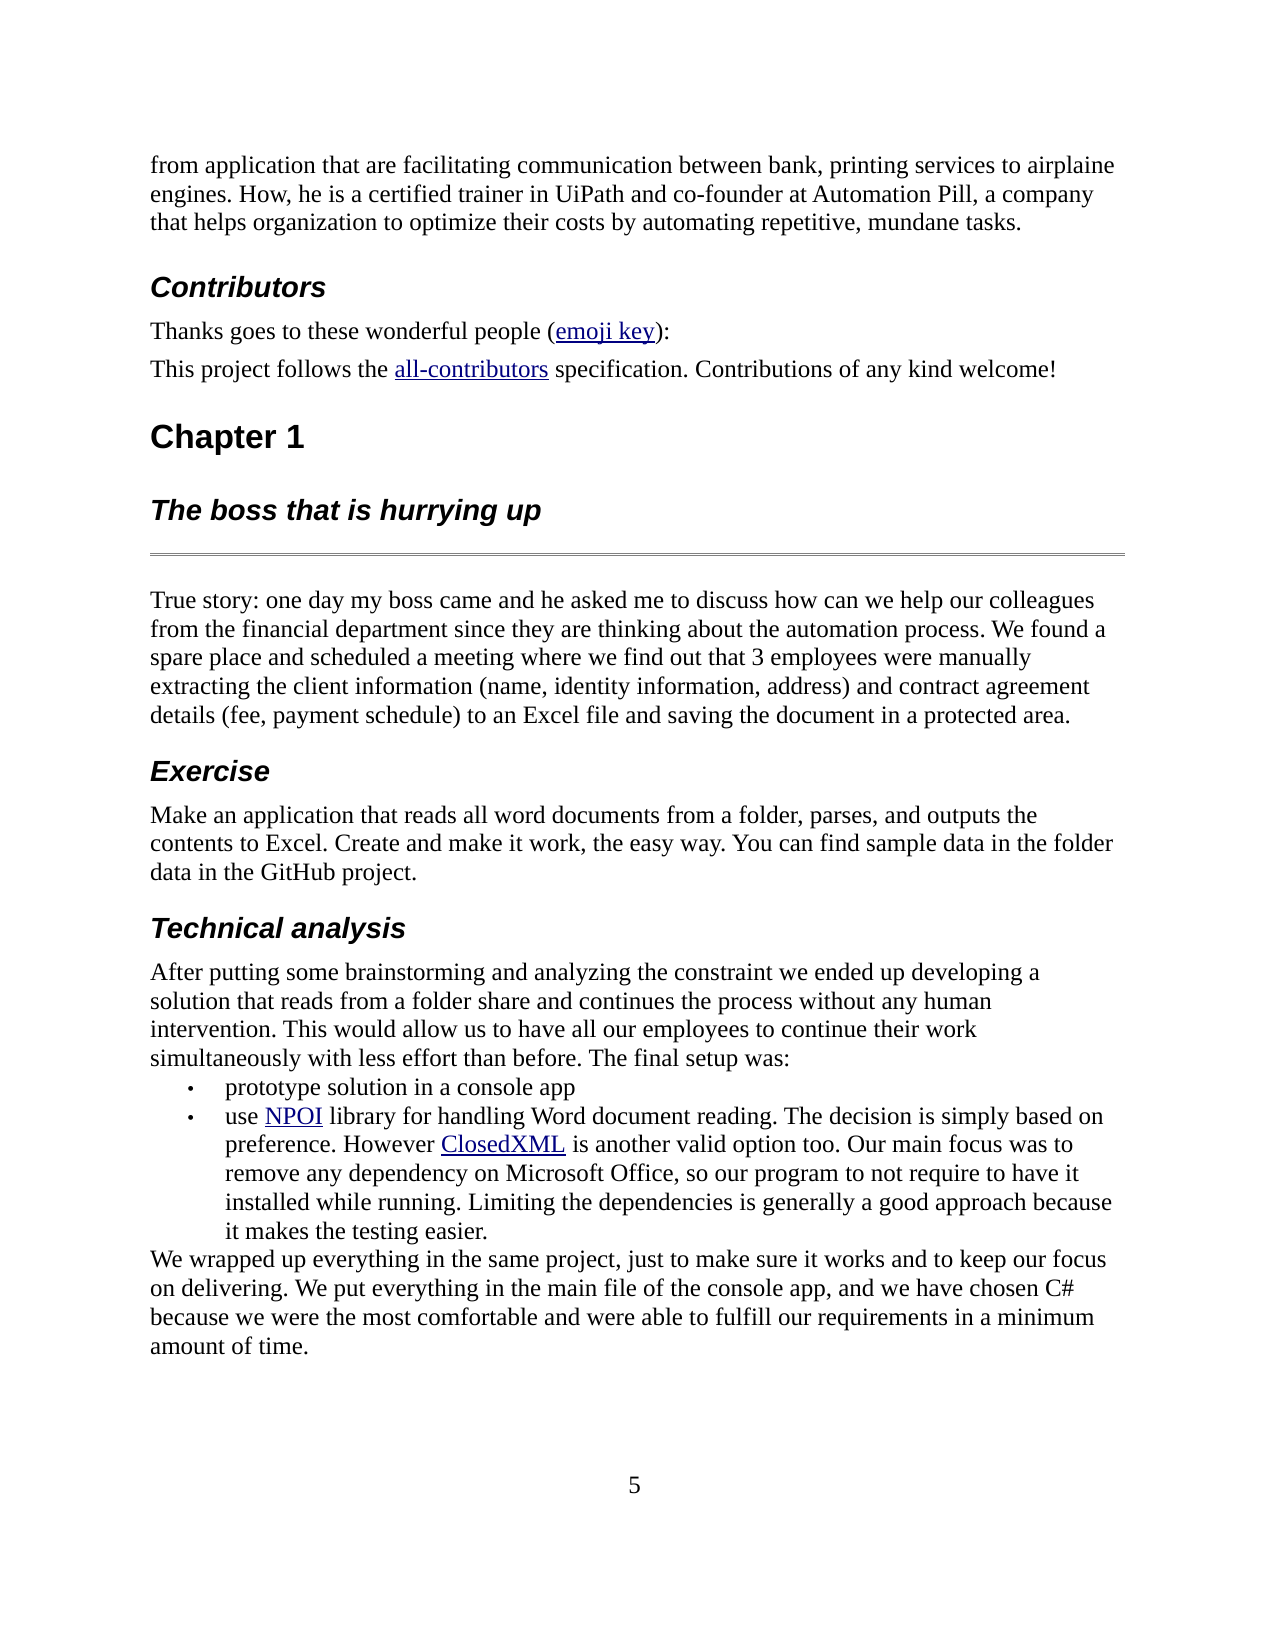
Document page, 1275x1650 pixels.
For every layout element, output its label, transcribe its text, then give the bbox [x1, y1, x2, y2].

subtitle Contributors ✨ [150, 270, 1125, 304]
text After putting some brainstorming and analyzing the constraint we ended up developing a solution that reads from a folder share and continues the process without any human intervention. This would allow us to have all our employees to continue their work simultaneously with less effort than before. The final setup was: [150, 957, 1125, 1072]
list use NPOI library for handling Word document reading. The decision is simply based on preference. However ClosedXML is another valid option too. Our main focus was to remove any dependency on Microsoft Office, so our program to not require to have it installed while running. Limiting the dependencies is generally a good approach because it makes the testing easier. [187, 1101, 1125, 1244]
subtitle Exercise [150, 754, 1125, 787]
subtitle The boss that is hurrying up [150, 493, 1125, 526]
text This project follows the all-contributors specification. Contributions of any kind welcome! [150, 354, 1125, 383]
text True story: one day my boss came and he asked me to discuss how can we help our colleagues from the financial department since they are thinking about the automation process. We found a spare place and scheduled a meeting where we find out that 3 employees were manually extracting the client information (name, identity information, address) and contract agreement details (fee, payment schedule) to an Excel file and saving the document in a protected area. [150, 585, 1125, 729]
subtitle Technical analysis [150, 911, 1125, 944]
text from application that are facilitating communication between bank, printing services to airplaine engines. How, he is a certified trainer in UiPath and co-founder at Automation Pill, a company that helps organization to optimize their costs by automating repetitive, mundane tasks. [150, 150, 1125, 236]
list prototype solution in a console app [187, 1072, 1125, 1101]
text Thanks goes to these wonderful people (emoji key): [150, 316, 1125, 345]
text Make an application that reads all word documents from a folder, parses, and outputs the contents to Excel. Create and make it work, the easy way. You can find sample data in the folder data in the GitHub project. [150, 800, 1125, 886]
subtitle Chapter 1 [150, 417, 1125, 455]
text We wrapped up everything in the same project, just to make sure it works and to keep our focus on delivering. We put everything in the main file of the console app, and we have chosen C# because we were the most comfortable and were able to fulfill our requirements in a minimum amount of time. [150, 1244, 1125, 1359]
